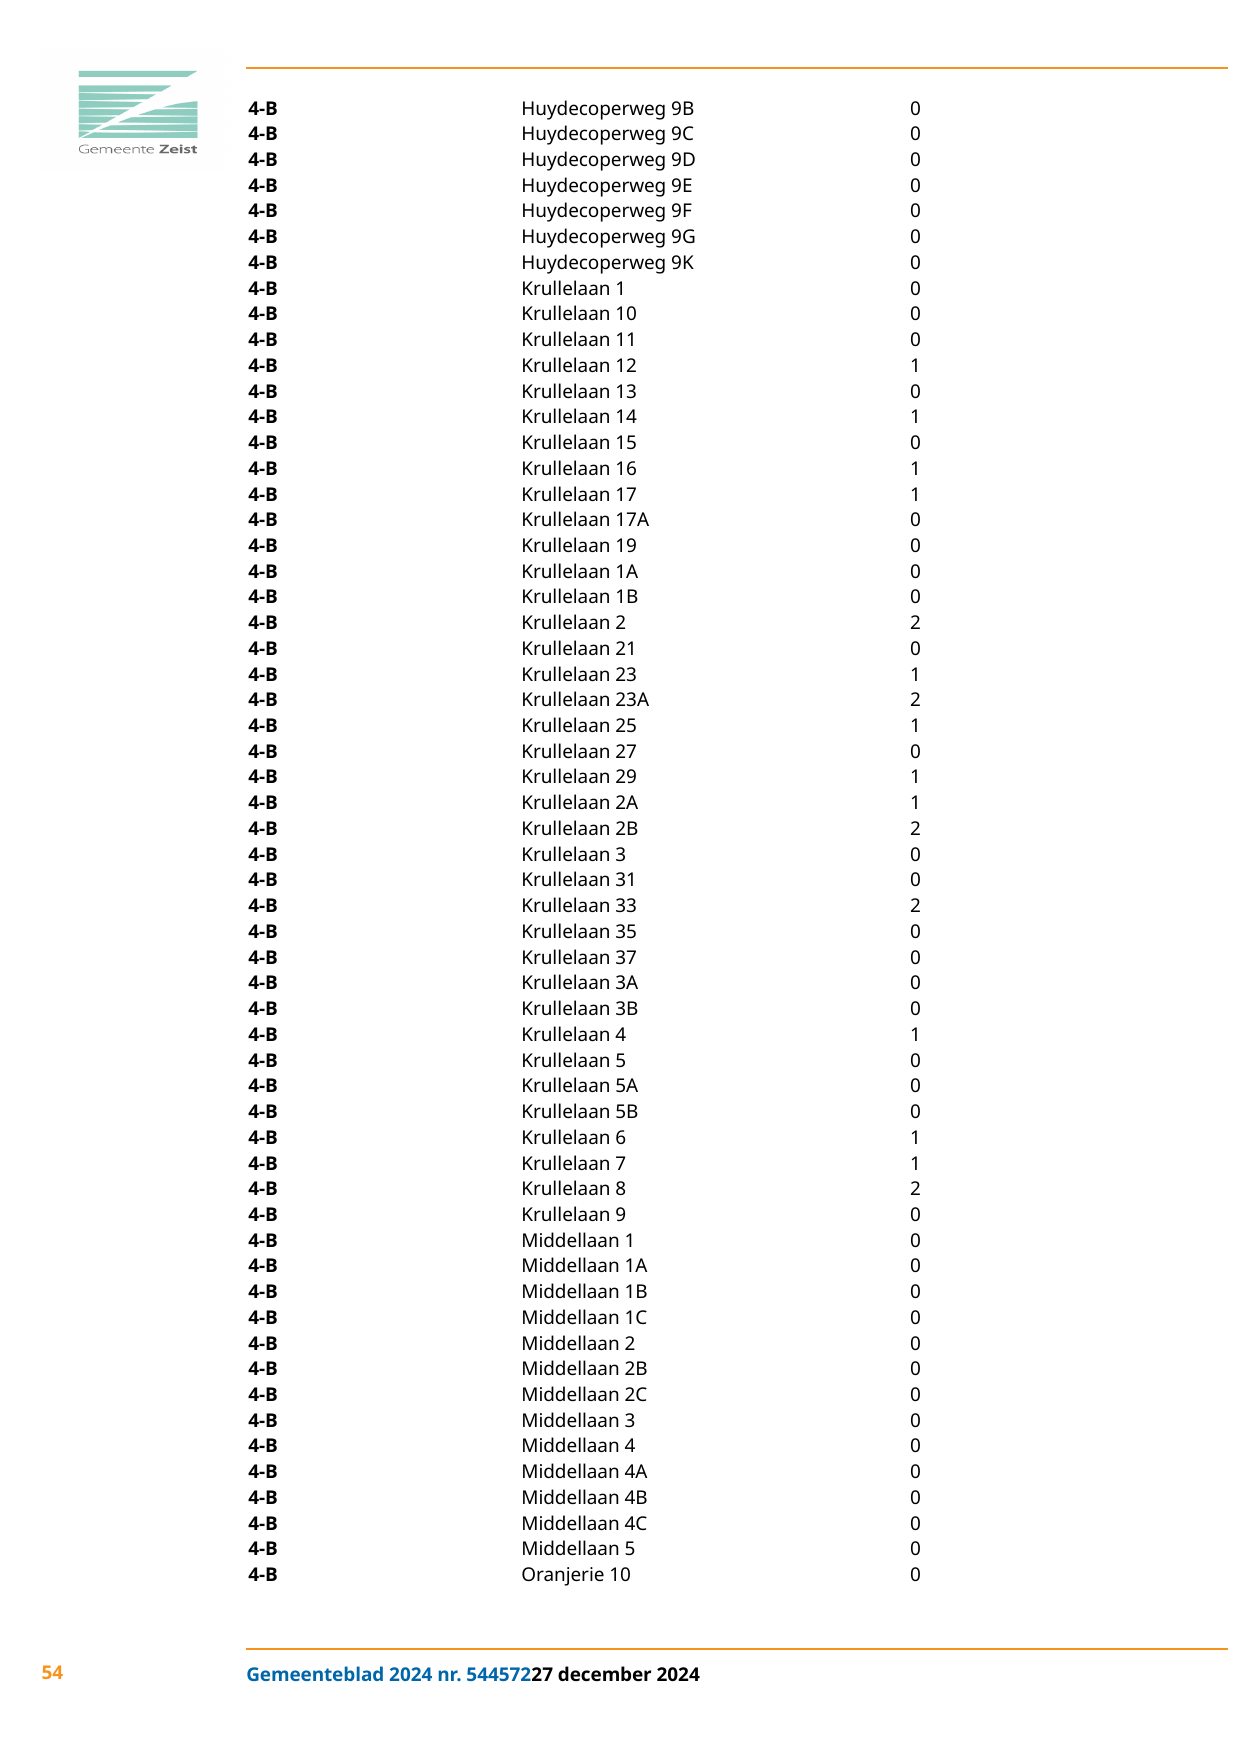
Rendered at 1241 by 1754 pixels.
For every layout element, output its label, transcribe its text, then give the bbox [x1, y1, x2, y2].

table_cell 0 [910, 1098, 1152, 1124]
table_cell 4-B [248, 1510, 521, 1536]
table_cell Krullelaan 1B [521, 584, 910, 609]
table_cell Krullelaan 2B [521, 815, 910, 841]
table_cell 0 [910, 172, 1152, 198]
table_cell 1 [910, 764, 1152, 789]
table_cell 4-B [248, 584, 521, 609]
table_cell Krullelaan 12 [521, 352, 910, 378]
table_cell 4-B [248, 790, 521, 815]
table_cell 4-B [248, 404, 521, 429]
table_cell 4-B [248, 609, 521, 635]
table_cell 4-B [248, 1227, 521, 1253]
table_cell Huydecoperweg 9C [521, 121, 910, 146]
table_cell 4-B [248, 687, 521, 712]
table_cell 0 [910, 326, 1152, 352]
table_cell Krullelaan 31 [521, 867, 910, 892]
table_cell 0 [910, 558, 1152, 584]
table_cell 4-B [248, 712, 521, 738]
table_cell 4-B [248, 506, 521, 532]
table_cell 0 [910, 1047, 1152, 1072]
table_cell 4-B [248, 532, 521, 558]
table_cell Middellaan 2 [521, 1330, 910, 1356]
table_cell 0 [910, 249, 1152, 275]
table_cell 0 [910, 995, 1152, 1021]
table_cell 4-B [248, 841, 521, 867]
table_cell 4-B [248, 172, 521, 198]
table_cell 4-B [248, 918, 521, 944]
table_cell Krullelaan 9 [521, 1201, 910, 1227]
table_cell 4-B [248, 1381, 521, 1407]
table_cell 4-B [248, 1021, 521, 1047]
table_cell 4-B [248, 1330, 521, 1356]
table_cell 4-B [248, 481, 521, 506]
table_cell Krullelaan 11 [521, 326, 910, 352]
table_cell 0 [910, 1227, 1152, 1253]
table_cell 1 [910, 455, 1152, 481]
table_cell 4-B [248, 1561, 521, 1587]
table_cell 4-B [248, 1098, 521, 1124]
table_cell 4-B [248, 249, 521, 275]
table_cell 4-B [248, 301, 521, 326]
table_cell 4-B [248, 455, 521, 481]
table_cell 4-B [248, 429, 521, 455]
table_cell 4-B [248, 352, 521, 378]
table_cell 0 [910, 121, 1152, 146]
table_cell Krullelaan 13 [521, 378, 910, 403]
table_cell 4-B [248, 326, 521, 352]
table_cell 1 [910, 404, 1152, 429]
table_cell 0 [910, 378, 1152, 403]
table_cell Krullelaan 7 [521, 1150, 910, 1175]
table_cell 0 [910, 1304, 1152, 1330]
table_cell Middellaan 1B [521, 1278, 910, 1304]
table_cell 4-B [248, 1278, 521, 1304]
table_cell Krullelaan 29 [521, 764, 910, 789]
table_cell Middellaan 2B [521, 1356, 910, 1381]
table_cell 4-B [248, 146, 521, 172]
table_cell Krullelaan 3 [521, 841, 910, 867]
table_cell Krullelaan 3B [521, 995, 910, 1021]
table_cell 0 [910, 275, 1152, 301]
table_cell 0 [910, 970, 1152, 995]
table_cell 0 [910, 198, 1152, 223]
table_cell 0 [910, 1536, 1152, 1561]
table_cell 4-B [248, 121, 521, 146]
table_cell Krullelaan 8 [521, 1175, 910, 1201]
table_cell 4-B [248, 970, 521, 995]
table_cell Krullelaan 33 [521, 893, 910, 918]
table_cell 4-B [248, 198, 521, 223]
table_cell 0 [910, 146, 1152, 172]
table_cell Krullelaan 23 [521, 661, 910, 687]
table_cell 4-B [248, 1536, 521, 1561]
table_cell Krullelaan 35 [521, 918, 910, 944]
table_cell 0 [910, 944, 1152, 969]
table_cell 0 [910, 1381, 1152, 1407]
table_cell Huydecoperweg 9K [521, 249, 910, 275]
table_cell 1 [910, 481, 1152, 506]
table_cell Huydecoperweg 9E [521, 172, 910, 198]
table_cell 4-B [248, 275, 521, 301]
table_cell Krullelaan 19 [521, 532, 910, 558]
table_cell 4-B [248, 1356, 521, 1381]
table_cell Krullelaan 5 [521, 1047, 910, 1072]
table_cell 4-B [248, 95, 521, 121]
table_cell Krullelaan 23A [521, 687, 910, 712]
table_cell 4-B [248, 995, 521, 1021]
table_cell Middellaan 4A [521, 1459, 910, 1484]
table_cell 0 [910, 918, 1152, 944]
table_cell 4-B [248, 635, 521, 661]
table_cell Middellaan 4B [521, 1484, 910, 1510]
table_cell 4-B [248, 1073, 521, 1098]
table_cell 4-B [248, 1253, 521, 1278]
table_cell 1 [910, 1021, 1152, 1047]
table_cell 4-B [248, 1150, 521, 1175]
table_cell 0 [910, 635, 1152, 661]
table_cell Krullelaan 25 [521, 712, 910, 738]
table_cell 4-B [248, 1407, 521, 1433]
table_cell 4-B [248, 893, 521, 918]
table_cell 4-B [248, 1124, 521, 1150]
picture [41, 47, 231, 172]
table_cell Middellaan 5 [521, 1536, 910, 1561]
table_cell 1 [910, 712, 1152, 738]
table_cell 4-B [248, 1175, 521, 1201]
table_cell 0 [910, 301, 1152, 326]
table_cell Krullelaan 2A [521, 790, 910, 815]
table_cell 2 [910, 893, 1152, 918]
table_cell Krullelaan 1 [521, 275, 910, 301]
table_cell 4-B [248, 1484, 521, 1510]
table_cell Huydecoperweg 9B [521, 95, 910, 121]
table_cell 0 [910, 738, 1152, 764]
table_cell Krullelaan 21 [521, 635, 910, 661]
table_cell Krullelaan 2 [521, 609, 910, 635]
table_cell Krullelaan 10 [521, 301, 910, 326]
table_cell 0 [910, 506, 1152, 532]
table_cell 1 [910, 352, 1152, 378]
table_cell Middellaan 2C [521, 1381, 910, 1407]
table_cell Krullelaan 6 [521, 1124, 910, 1150]
table_cell 4-B [248, 738, 521, 764]
table_cell 4-B [248, 1201, 521, 1227]
table_cell Krullelaan 16 [521, 455, 910, 481]
table_cell Krullelaan 17A [521, 506, 910, 532]
table_cell 2 [910, 815, 1152, 841]
table_cell 4-B [248, 224, 521, 249]
table_cell 0 [910, 1253, 1152, 1278]
table_cell 1 [910, 1124, 1152, 1150]
table_cell 4-B [248, 764, 521, 789]
table_cell 4-B [248, 1433, 521, 1458]
table_cell Krullelaan 15 [521, 429, 910, 455]
table_cell Krullelaan 14 [521, 404, 910, 429]
table_cell Middellaan 4C [521, 1510, 910, 1536]
table_cell 4-B [248, 661, 521, 687]
table_cell 4-B [248, 944, 521, 969]
table_cell 0 [910, 1278, 1152, 1304]
table_cell 0 [910, 224, 1152, 249]
table_cell 0 [910, 867, 1152, 892]
table_cell 2 [910, 687, 1152, 712]
table_cell Huydecoperweg 9D [521, 146, 910, 172]
table_cell 4-B [248, 815, 521, 841]
table_cell Krullelaan 5A [521, 1073, 910, 1098]
table_cell Krullelaan 1A [521, 558, 910, 584]
table_cell Krullelaan 17 [521, 481, 910, 506]
table_cell 0 [910, 1407, 1152, 1433]
table_cell Krullelaan 37 [521, 944, 910, 969]
table_cell 0 [910, 1433, 1152, 1458]
table_cell 0 [910, 841, 1152, 867]
table_cell 0 [910, 1073, 1152, 1098]
table_cell Huydecoperweg 9G [521, 224, 910, 249]
table_cell 4-B [248, 1459, 521, 1484]
table_cell 0 [910, 1459, 1152, 1484]
table_cell 4-B [248, 1047, 521, 1072]
table_cell 0 [910, 584, 1152, 609]
table_cell 2 [910, 1175, 1152, 1201]
table_cell 2 [910, 609, 1152, 635]
table_cell 0 [910, 1201, 1152, 1227]
table_cell 1 [910, 790, 1152, 815]
table_cell 0 [910, 429, 1152, 455]
table_cell Krullelaan 3A [521, 970, 910, 995]
table_cell 0 [910, 1484, 1152, 1510]
table_cell 0 [910, 1356, 1152, 1381]
table_cell Middellaan 1A [521, 1253, 910, 1278]
table_cell 0 [910, 532, 1152, 558]
table_cell Middellaan 3 [521, 1407, 910, 1433]
table_cell 4-B [248, 867, 521, 892]
table_cell Oranjerie 10 [521, 1561, 910, 1587]
table_cell 4-B [248, 1304, 521, 1330]
table_cell 0 [910, 95, 1152, 121]
table_cell 1 [910, 661, 1152, 687]
table_cell Middellaan 1 [521, 1227, 910, 1253]
table_cell Huydecoperweg 9F [521, 198, 910, 223]
table_cell 0 [910, 1561, 1152, 1587]
table_cell Middellaan 1C [521, 1304, 910, 1330]
table_cell 0 [910, 1330, 1152, 1356]
table_cell Krullelaan 27 [521, 738, 910, 764]
table_cell Krullelaan 5B [521, 1098, 910, 1124]
table_cell Krullelaan 4 [521, 1021, 910, 1047]
table_cell Middellaan 4 [521, 1433, 910, 1458]
table_cell 4-B [248, 558, 521, 584]
table_cell 4-B [248, 378, 521, 403]
table_cell 1 [910, 1150, 1152, 1175]
table_cell 0 [910, 1510, 1152, 1536]
